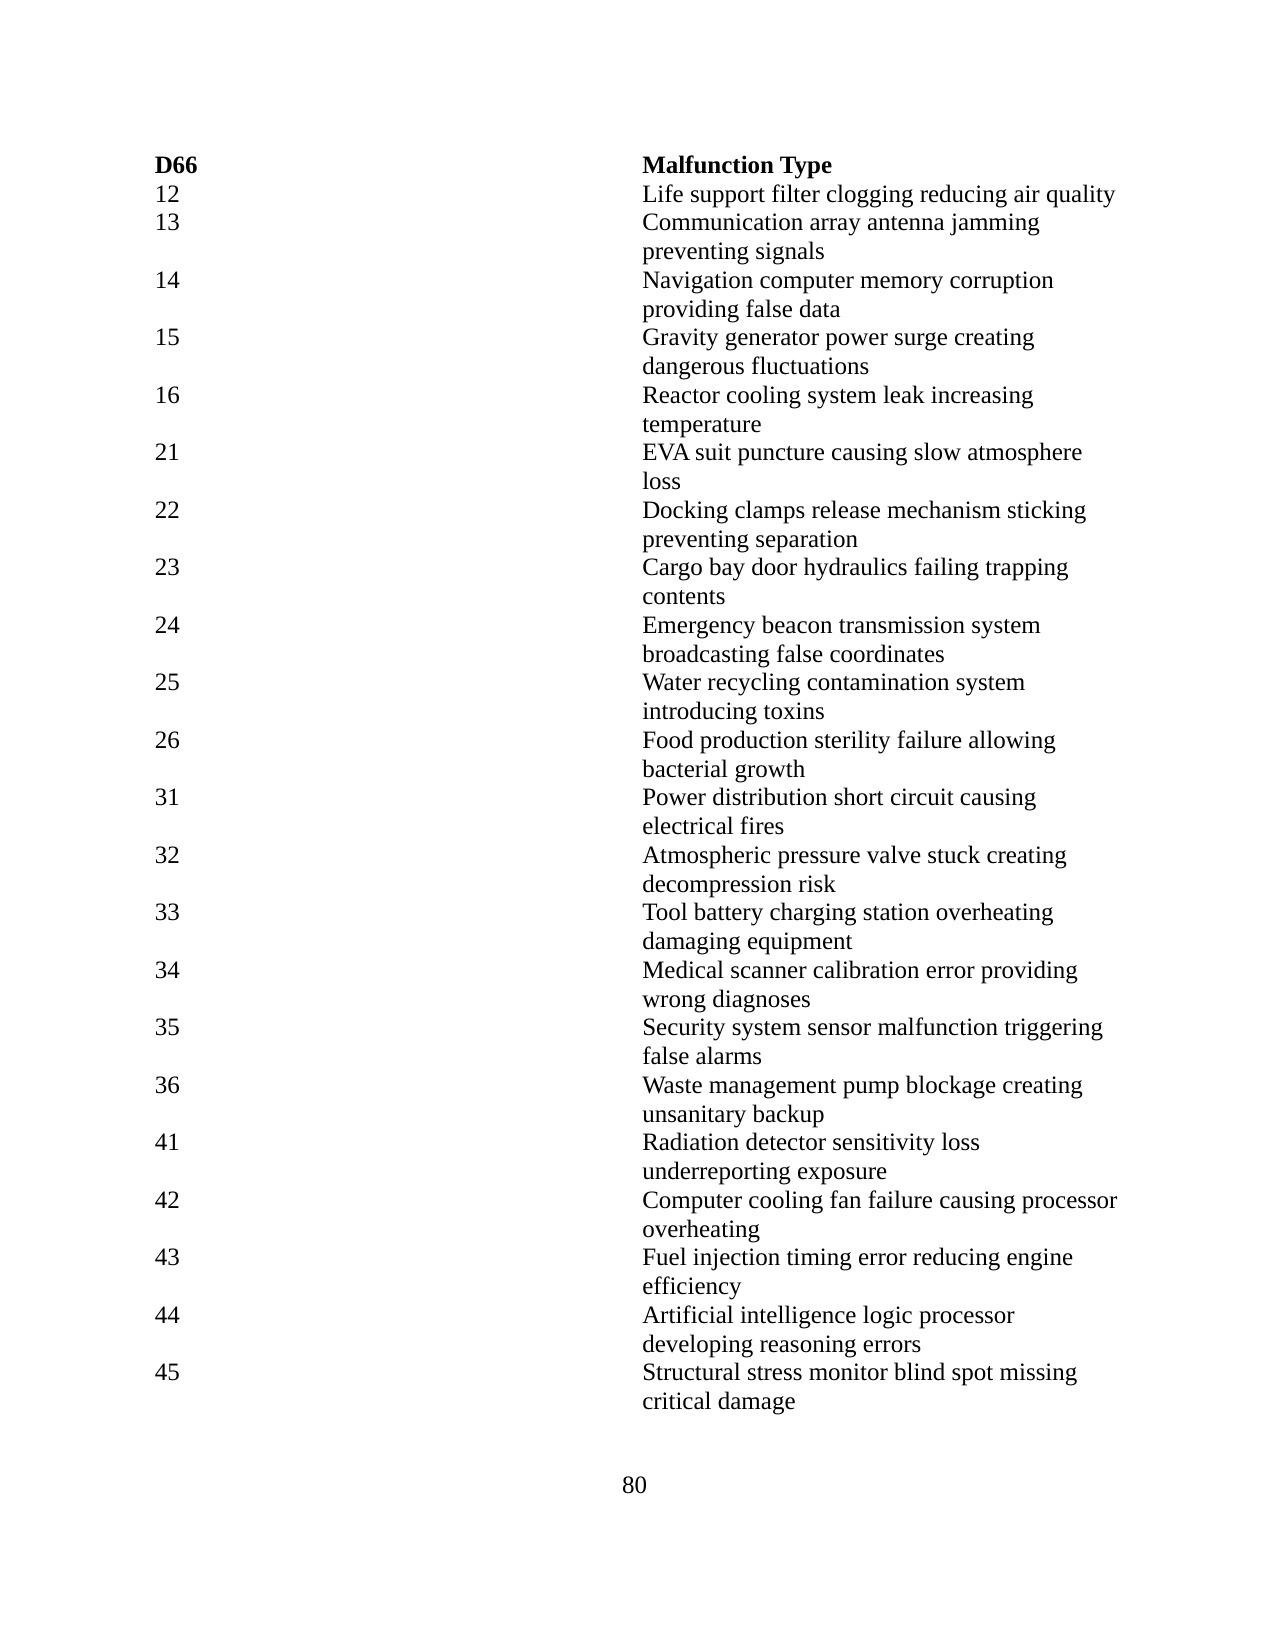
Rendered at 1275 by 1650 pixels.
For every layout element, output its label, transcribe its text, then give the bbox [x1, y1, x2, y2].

table_cell Navigation computer memory corruption providing false data [638, 265, 1125, 322]
table_cell Structural stress monitor blind spot missing critical damage [638, 1358, 1125, 1415]
table_cell Computer cooling fan failure causing processor overheating [638, 1185, 1125, 1242]
table_cell Life support filter clogging reducing air quality [638, 179, 1125, 207]
table_cell Reactor cooling system leak increasing temperature [638, 380, 1125, 437]
table_cell 13 [150, 208, 637, 265]
table_cell 16 [150, 380, 637, 437]
table_header D66 [150, 150, 637, 179]
table_cell Power distribution short circuit causing electrical fires [638, 783, 1125, 840]
table_cell 31 [150, 783, 637, 840]
table_cell Water recycling contamination system introducing toxins [638, 668, 1125, 725]
table_cell 25 [150, 668, 637, 725]
table_cell Radiation detector sensitivity loss underreporting exposure [638, 1128, 1125, 1185]
table_cell 15 [150, 323, 637, 380]
table_cell Security system sensor malfunction triggering false alarms [638, 1013, 1125, 1070]
table_cell Communication array antenna jamming preventing signals [638, 208, 1125, 265]
table_cell Medical scanner calibration error providing wrong diagnoses [638, 955, 1125, 1012]
table_cell Waste management pump blockage creating unsanitary backup [638, 1070, 1125, 1127]
table_cell Fuel injection timing error reducing engine efficiency [638, 1243, 1125, 1300]
table_cell 34 [150, 955, 637, 1012]
table_cell 44 [150, 1300, 637, 1357]
table_cell Atmospheric pressure valve stuck creating decompression risk [638, 840, 1125, 897]
table_cell 41 [150, 1128, 637, 1185]
table_cell Docking clamps release mechanism sticking preventing separation [638, 495, 1125, 552]
table_cell 42 [150, 1185, 637, 1242]
table_cell Artificial intelligence logic processor developing reasoning errors [638, 1300, 1125, 1357]
table_cell EVA suit puncture causing slow atmosphere loss [638, 438, 1125, 495]
table_cell Cargo bay door hydraulics failing trapping contents [638, 553, 1125, 610]
table_cell 21 [150, 438, 637, 495]
table_cell Tool battery charging station overheating damaging equipment [638, 898, 1125, 955]
table_cell 14 [150, 265, 637, 322]
table_cell 24 [150, 610, 637, 667]
table_cell 32 [150, 840, 637, 897]
table_cell 12 [150, 179, 637, 207]
table_header Malfunction Type [638, 150, 1125, 179]
table_cell 26 [150, 725, 637, 782]
table_cell 36 [150, 1070, 637, 1127]
table_cell 23 [150, 553, 637, 610]
table_cell 33 [150, 898, 637, 955]
table_cell 35 [150, 1013, 637, 1070]
table_cell Emergency beacon transmission system broadcasting false coordinates [638, 610, 1125, 667]
table_cell Gravity generator power surge creating dangerous fluctuations [638, 323, 1125, 380]
table_cell 43 [150, 1243, 637, 1300]
table_cell 22 [150, 495, 637, 552]
table_cell Food production sterility failure allowing bacterial growth [638, 725, 1125, 782]
table_cell 45 [150, 1358, 637, 1415]
